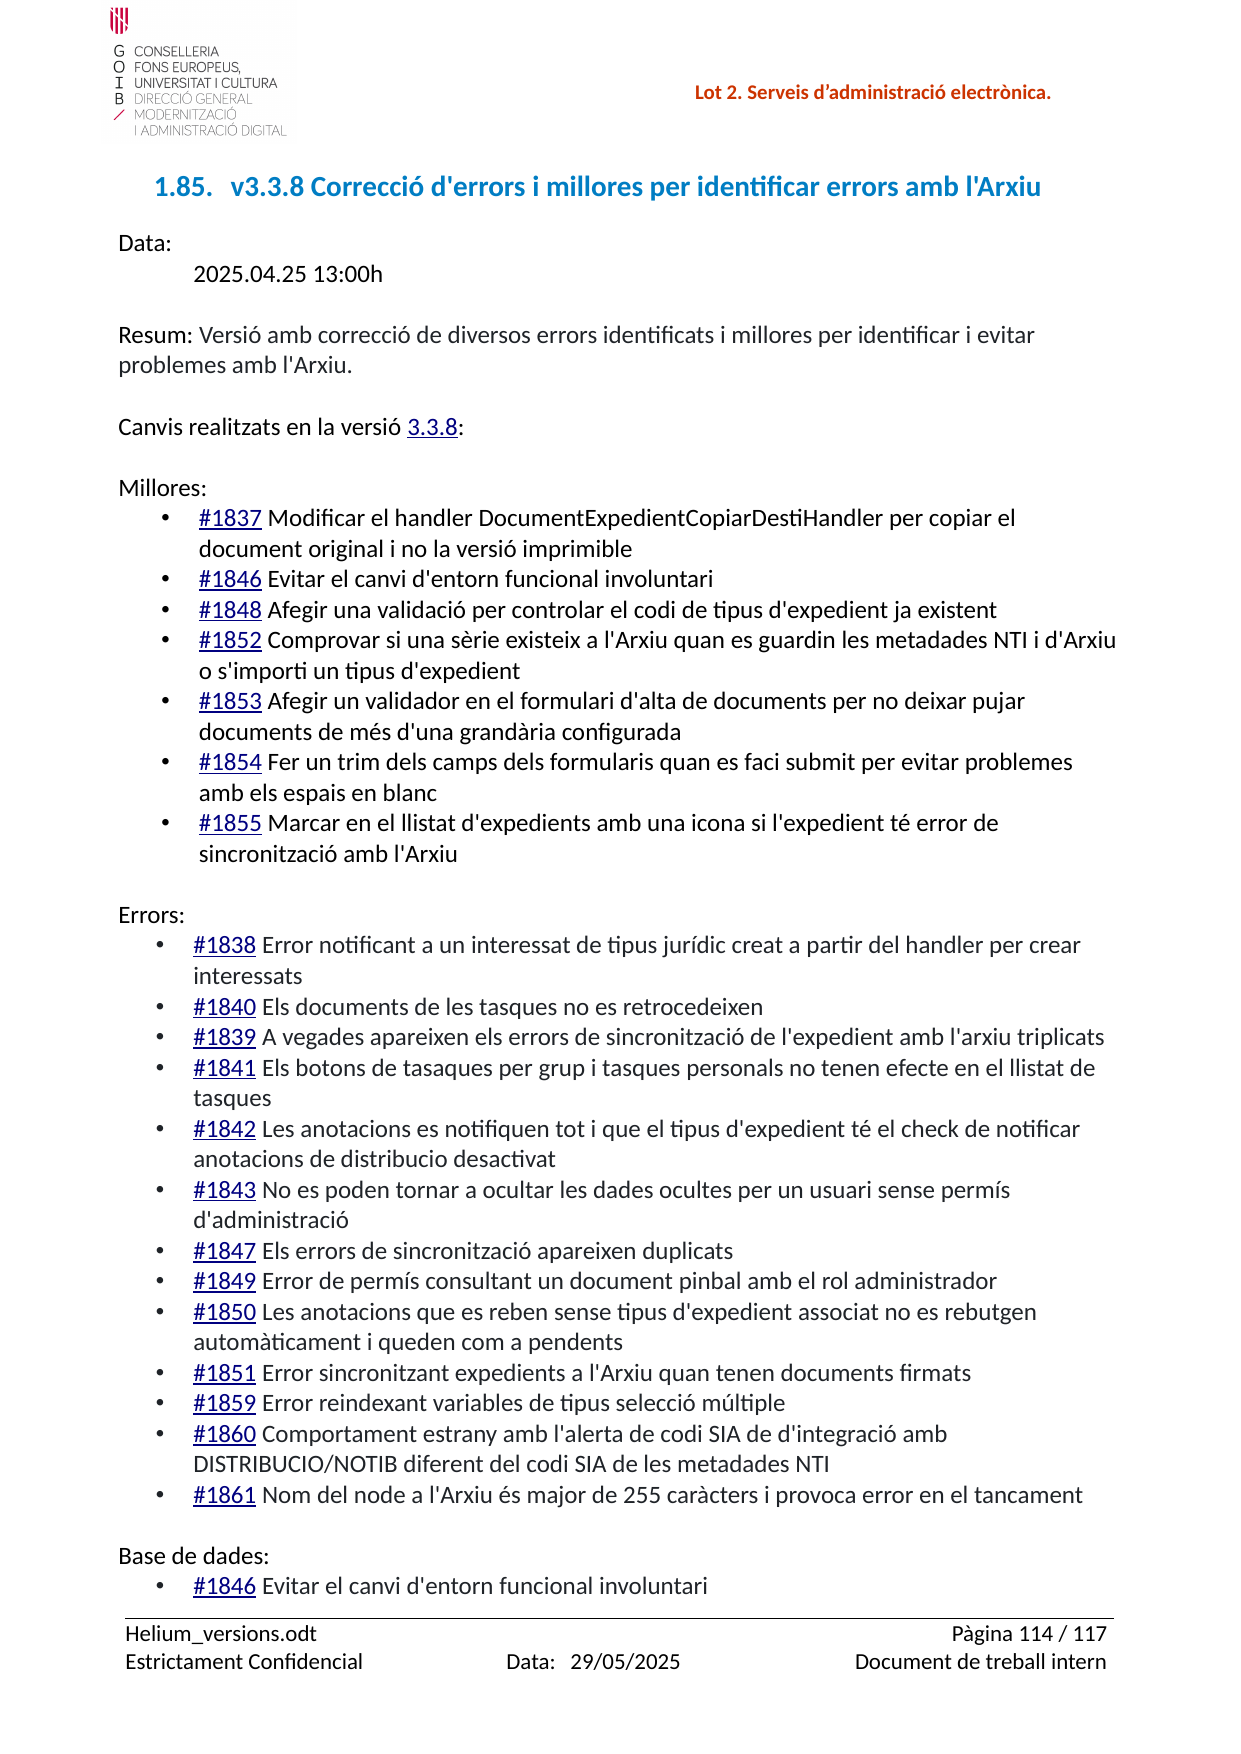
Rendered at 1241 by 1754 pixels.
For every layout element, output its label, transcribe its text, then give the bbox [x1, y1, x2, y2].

list #1855 Marcar en el llistat d'expedients amb una icona si l'expedient té error de sincronització amb l'Arxiu [161, 807, 1122, 868]
subtitle v3.3.8 Correcció d'errors i millores per identificar errors amb l'Arxiu [153, 168, 1122, 204]
list #1850 Les anotacions que es reben sense tipus d'expedient associat no es rebutgen automàticament i queden com a pendents [156, 1296, 1122, 1357]
list #1849 Error de permís consultant un document pinbal amb el rol administrador [156, 1265, 1122, 1296]
text 2025.04.25 13:00h [118, 258, 1122, 289]
list #1837 Modificar el handler DocumentExpedientCopiarDestiHandler per copiar el document original i no la versió imprimible [161, 502, 1122, 563]
list #1842 Les anotacions es notifiquen tot i que el tipus d'expedient té el check de notificar anotacions de distribucio desactivat [156, 1113, 1122, 1174]
list #1838 Error notificant a un interessat de tipus jurídic creat a partir del handler per crear interessats [156, 929, 1122, 991]
text Resum: Versió amb correcció de diversos errors identificats i millores per identificar i evitar problemes amb l'Arxiu. [118, 319, 1122, 380]
list #1843 No es poden tornar a ocultar les dades ocultes per un usuari sense permís d'administració [156, 1174, 1122, 1235]
text Canvis realitzats en la versió 3.3.8: [118, 411, 1122, 441]
list #1851 Error sincronitzant expedients a l'Arxiu quan tenen documents firmats [156, 1357, 1122, 1387]
list #1839 A vegades apareixen els errors de sincronització de l'expedient amb l'arxiu triplicats [156, 1021, 1122, 1052]
text Errors: [118, 899, 1122, 929]
list #1841 Els botons de tasaques per grup i tasques personals no tenen efecte en el llistat de tasques [156, 1052, 1122, 1113]
list #1847 Els errors de sincronització apareixen duplicats [156, 1235, 1122, 1265]
list #1846 Evitar el canvi d'entorn funcional involuntari [161, 563, 1122, 594]
text Millores: [118, 472, 1122, 502]
text Data: [118, 228, 1122, 258]
list #1859 Error reindexant variables de tipus selecció múltiple [156, 1387, 1122, 1418]
list #1860 Comportament estrany amb l'alerta de codi SIA de d'integració amb DISTRIBUCIO/NOTIB diferent del codi SIA de les metadades NTI [156, 1418, 1122, 1479]
text Base de dades: [118, 1540, 1122, 1571]
list #1846 Evitar el canvi d'entorn funcional involuntari [156, 1571, 1122, 1601]
list #1854 Fer un trim dels camps dels formularis quan es faci submit per evitar problemes amb els espais en blanc [161, 746, 1122, 807]
list #1853 Afegir un validador en el formulari d'alta de documents per no deixar pujar documents de més d'una grandària configurada [161, 685, 1122, 746]
list #1848 Afegir una validació per controlar el codi de tipus d'expedient ja existent [161, 594, 1122, 624]
list #1852 Comprovar si una sèrie existeix a l'Arxiu quan es guardin les metadades NTI i d'Arxiu o s'importi un tipus d'expedient [161, 624, 1122, 685]
list #1861 Nom del node a l'Arxiu és major de 255 caràcters i provoca error en el tancament [156, 1479, 1122, 1509]
picture [100, 0, 297, 144]
list #1840 Els documents de les tasques no es retrocedeixen [156, 991, 1122, 1021]
